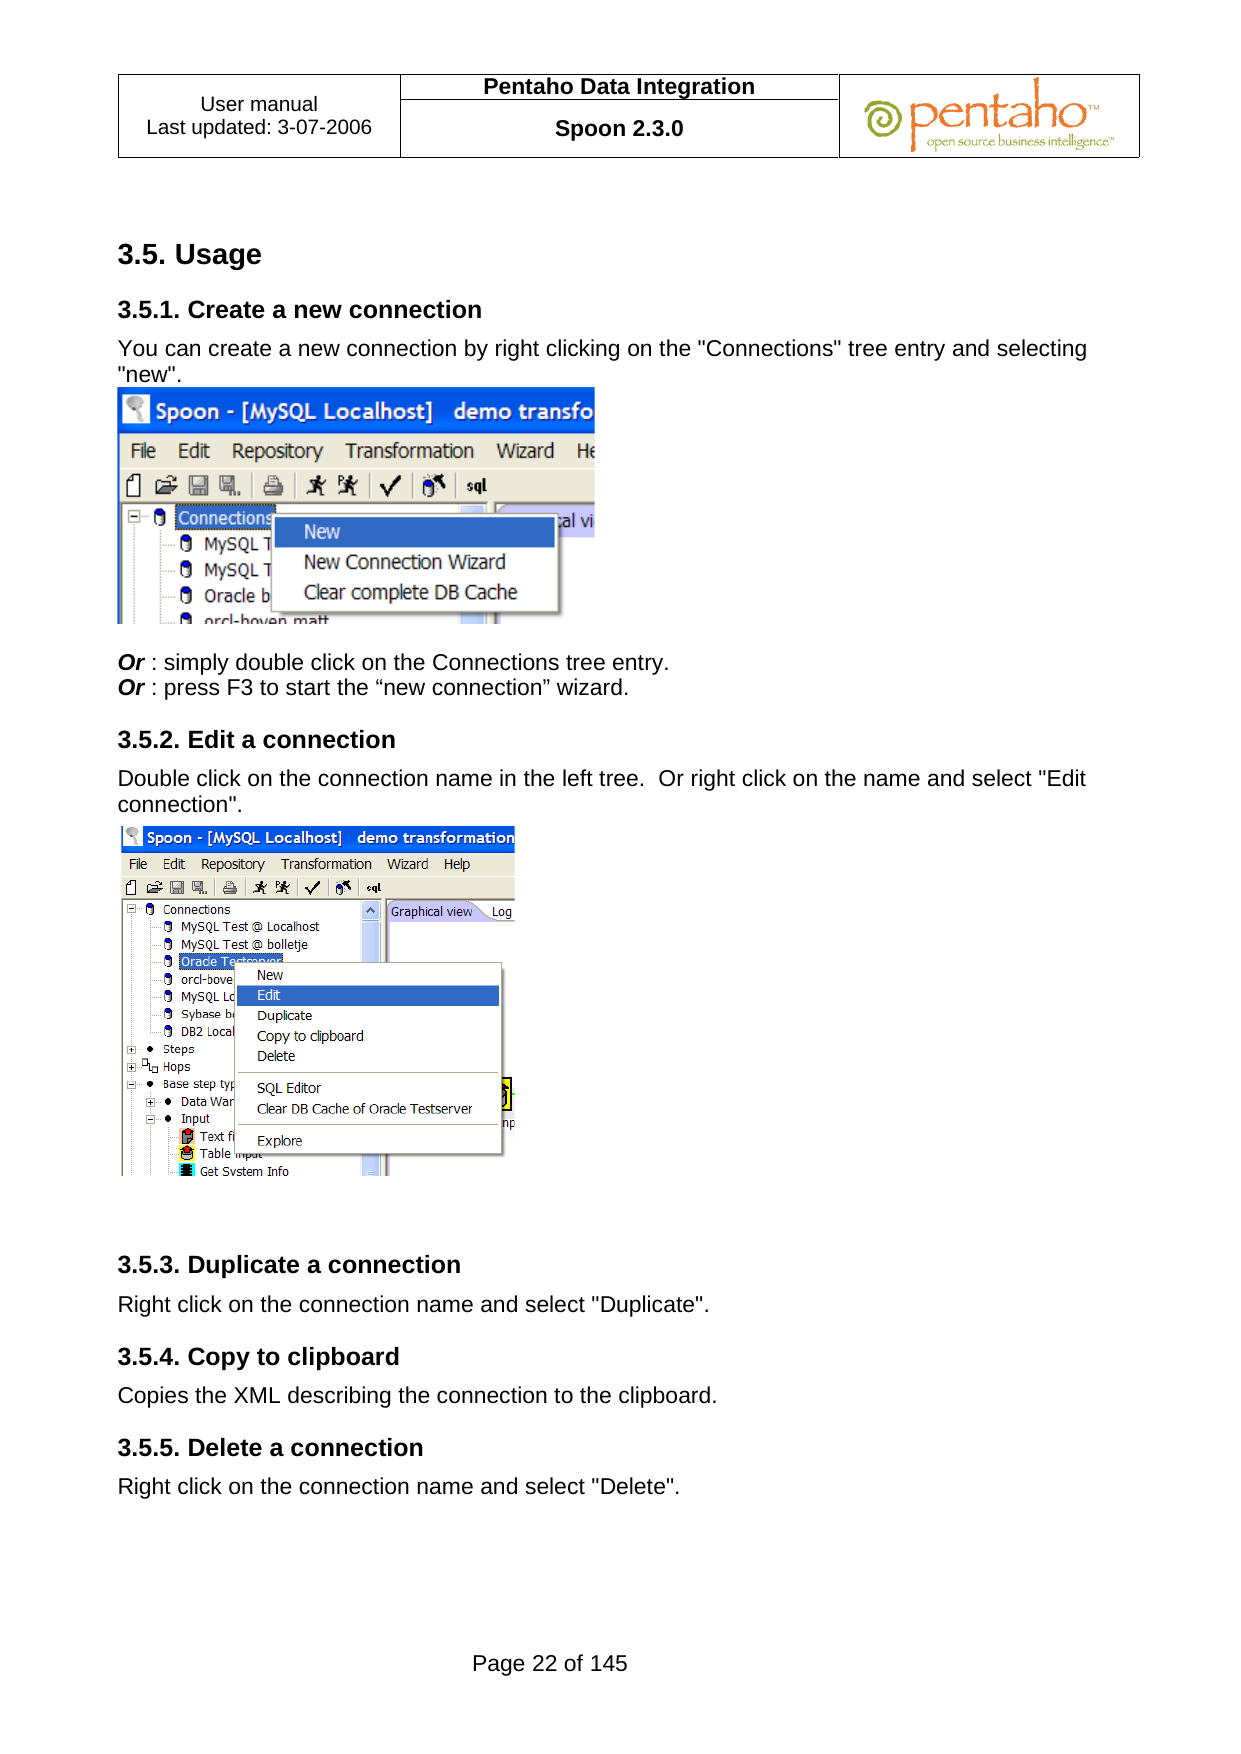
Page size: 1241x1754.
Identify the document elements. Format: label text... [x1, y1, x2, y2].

text Right click on the connection name and select "Delete". [117, 1474, 1137, 1499]
subtitle Edit a connection [117, 726, 1137, 754]
text Copies the XML describing the connection to the clipboard. [117, 1383, 1137, 1408]
text Or : simply double click on the Connections tree entry. [117, 649, 1137, 675]
text You can create a new connection by right clicking on the "Connections" tree entry and selecting "new". [117, 336, 1137, 387]
subtitle Delete a connection [117, 1433, 1137, 1461]
subtitle Duplicate a connection [117, 1251, 1137, 1279]
text Or : press F3 to start the “new connection” wizard. [117, 675, 1137, 701]
subtitle Usage [117, 238, 1137, 270]
text Double click on the connection name in the left tree. Or right click on the name and select "Edit connection". [117, 766, 1137, 817]
text Right click on the connection name and select "Duplicate". [117, 1292, 1137, 1317]
subtitle Copy to clipboard [117, 1342, 1137, 1370]
subtitle Create a new connection [117, 295, 1137, 323]
